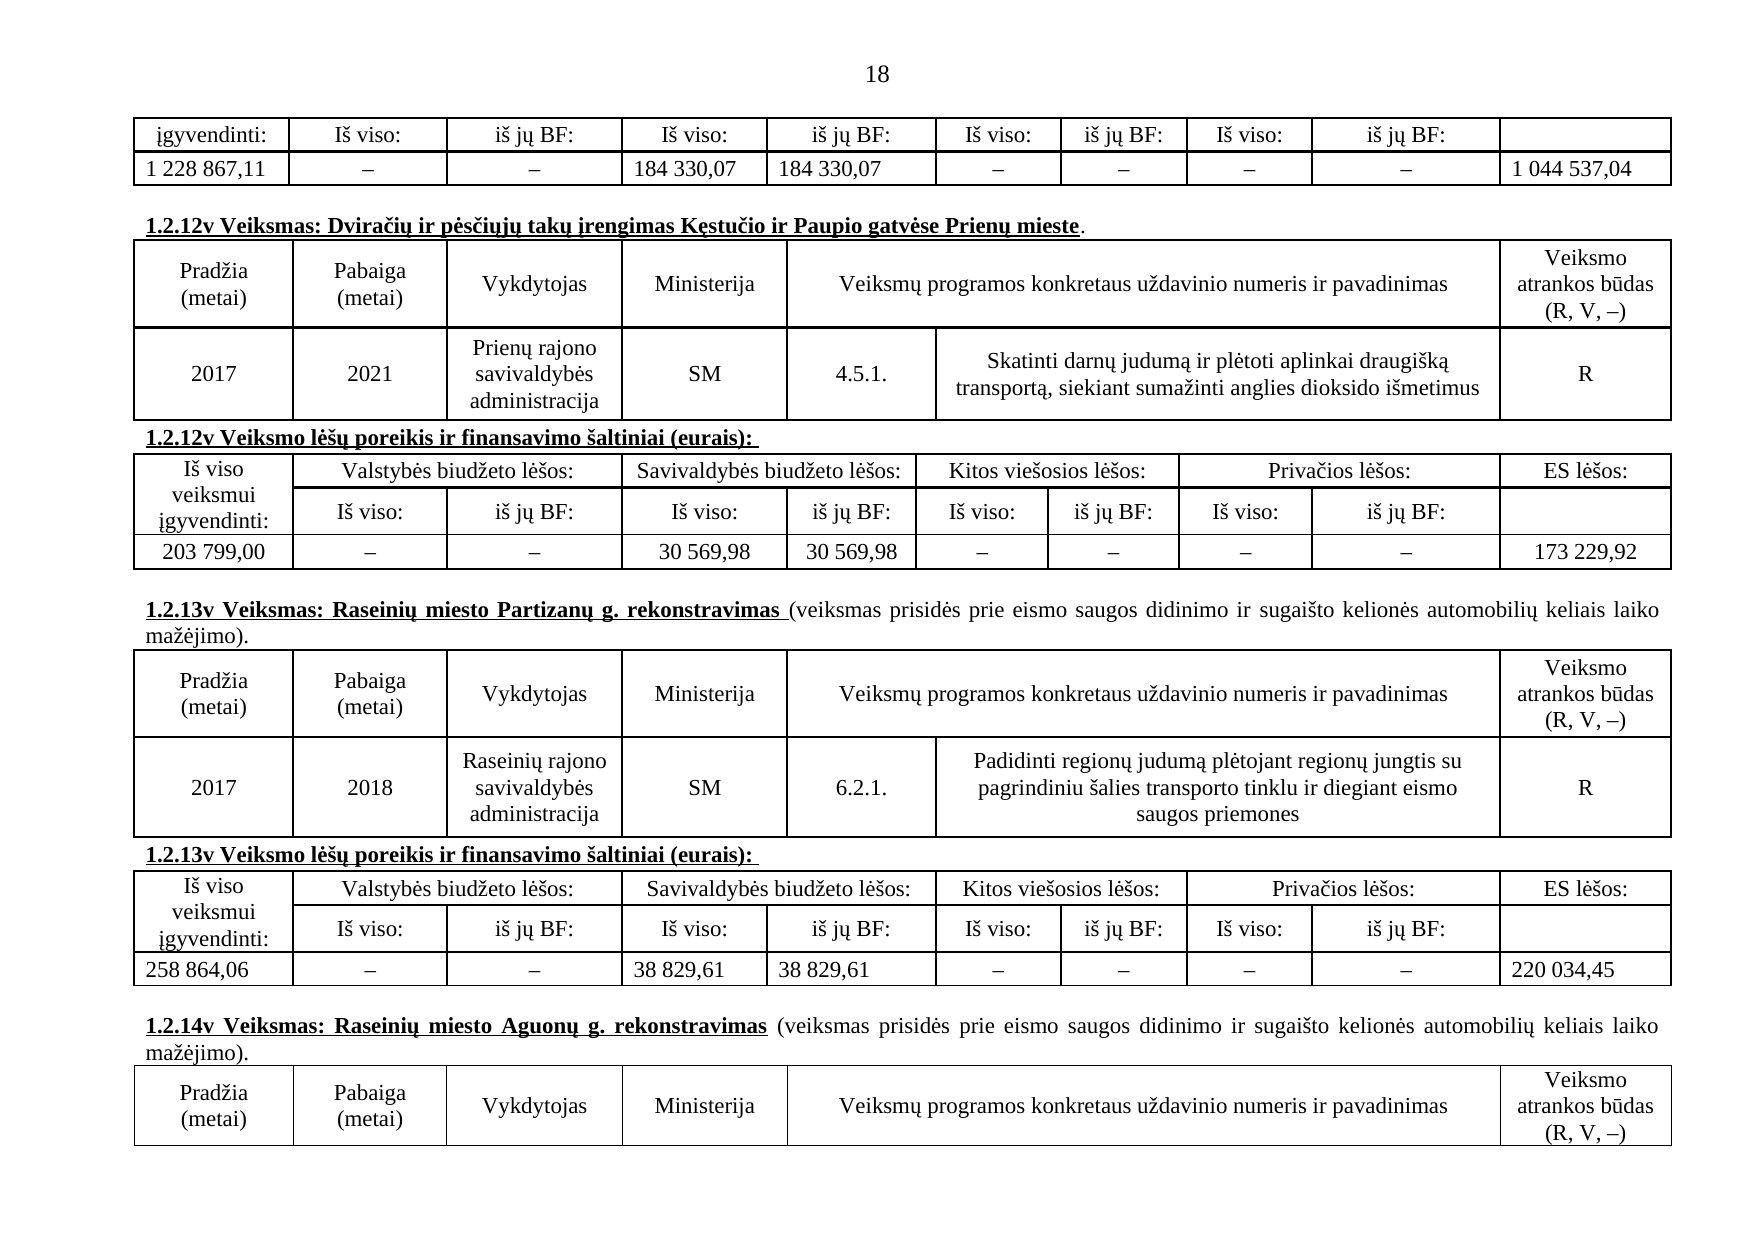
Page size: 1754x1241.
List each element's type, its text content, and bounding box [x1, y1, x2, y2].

table_cell 30 569,98 [788, 535, 915, 567]
table_cell – [448, 153, 621, 184]
table_cell [1671, 184, 1692, 239]
table_cell [1672, 117, 1692, 150]
table_cell Kitos viešosios lėšos: [937, 872, 1186, 904]
table_cell Ministerija [623, 241, 786, 326]
table_cell iš jų BF: [788, 489, 915, 534]
table_cell [128, 117, 133, 150]
table_cell [128, 419, 134, 453]
table_cell – [1313, 535, 1499, 567]
table_cell 6.2.1. [788, 738, 935, 836]
table_cell Iš viso: [1188, 119, 1311, 150]
table_cell [128, 870, 133, 904]
table_cell – [1062, 953, 1186, 985]
table_cell Iš viso: [623, 489, 786, 534]
table_cell Savivaldybės biudžeto lėšos: [623, 455, 915, 486]
table_cell SM [623, 738, 786, 836]
table_cell Ministerija [623, 651, 786, 736]
table_cell iš jų BF: [1062, 906, 1186, 951]
table_cell – [1049, 535, 1178, 567]
table_cell – [937, 153, 1060, 184]
table_cell Iš viso veiksmui įgyvendinti: [135, 455, 292, 534]
table_cell 2017 [135, 329, 292, 419]
table_cell 203 799,00 [135, 535, 292, 567]
table_cell Iš viso: [294, 489, 446, 534]
table_cell – [1313, 953, 1499, 985]
table_cell iš jų BF: [1049, 489, 1178, 534]
table_cell Ministerija [623, 1066, 787, 1145]
table_cell Privačios lėšos: [1188, 872, 1499, 904]
table_cell [128, 568, 134, 649]
table_cell [1501, 906, 1670, 951]
table_cell Raseinių rajono savivaldybės administracija [448, 738, 621, 836]
table_cell [1671, 836, 1692, 870]
table_cell Iš viso: [1180, 489, 1311, 534]
table_cell [128, 184, 134, 239]
table_cell Iš viso: [917, 489, 1047, 534]
table_cell ES lėšos: [1501, 872, 1670, 904]
table_cell iš jų BF: [448, 119, 621, 150]
table_cell [128, 904, 133, 951]
table_cell [1672, 150, 1692, 184]
table_cell 38 829,61 [768, 953, 935, 985]
table_cell 4.5.1. [788, 329, 935, 419]
table_cell – [1062, 153, 1186, 184]
table_cell 173 229,92 [1501, 535, 1670, 567]
table_cell Iš viso veiksmui įgyvendinti: [135, 872, 292, 951]
table_cell – [448, 535, 621, 567]
table_cell įgyvendinti: [135, 119, 288, 150]
table_cell Iš viso: [937, 119, 1060, 150]
table_cell 1.2.14v Veiksmas: Raseinių miesto Aguonų g. rekonstravimas (veiksmas prisidės prie eismo saugos didinimo ir sugaišto kelionės automobilių keliais laiko mažėjimo). [134, 986, 1671, 1065]
table_cell – [1188, 953, 1311, 985]
table_cell Pradžia (metai) [135, 1066, 293, 1145]
table_cell [128, 736, 133, 836]
table_cell R [1501, 738, 1670, 836]
table_cell 184 330,07 [768, 153, 935, 184]
table_cell Pabaiga (metai) [294, 241, 446, 326]
table_cell – [1180, 535, 1311, 567]
table_cell [1672, 904, 1692, 951]
table_cell Veiksmo atrankos būdas (R, V, –) [1501, 1066, 1671, 1145]
table_cell iš jų BF: [1313, 119, 1499, 150]
table_cell Vykdytojas [447, 1066, 622, 1145]
table_cell [1672, 649, 1692, 736]
table_cell Veiksmų programos konkretaus uždavinio numeris ir pavadinimas [788, 241, 1499, 326]
table_cell 1.2.12v Veiksmo lėšų poreikis ir finansavimo šaltiniai (eurais): [134, 421, 1671, 453]
table_cell – [1313, 153, 1499, 184]
table_cell Veiksmo atrankos būdas (R, V, –) [1501, 241, 1670, 326]
table_cell [1671, 568, 1692, 649]
table_cell 258 864,06 [135, 953, 292, 985]
table_cell Kitos viešosios lėšos: [917, 455, 1178, 486]
table_cell – [290, 153, 446, 184]
table_cell [1672, 453, 1692, 486]
table_cell R [1501, 329, 1670, 419]
table_cell Iš viso: [290, 119, 446, 150]
table_cell – [917, 535, 1047, 567]
table_cell 1 228 867,11 [135, 153, 288, 184]
table_cell – [294, 953, 446, 985]
table_cell 2021 [294, 329, 446, 419]
table_cell iš jų BF: [448, 489, 621, 534]
table_cell SM [623, 329, 786, 419]
table_cell Iš viso: [937, 906, 1060, 951]
table_cell – [937, 953, 1060, 985]
table_cell [1672, 870, 1692, 904]
table_cell [128, 534, 133, 567]
table_cell Pradžia (metai) [135, 651, 292, 736]
table_cell [128, 150, 133, 184]
table_cell 1.2.13v Veiksmas: Raseinių miesto Partizanų g. rekonstravimas (veiksmas prisidės prie eismo saugos didinimo ir sugaišto kelionės automobilių keliais laiko mažėjimo). [134, 570, 1671, 649]
table_cell Iš viso: [623, 119, 766, 150]
table_cell 184 330,07 [623, 153, 766, 184]
table_cell Pradžia (metai) [135, 241, 292, 326]
table_cell iš jų BF: [1313, 906, 1499, 951]
table_cell [1671, 985, 1692, 1065]
table_cell Vykdytojas [448, 651, 621, 736]
table_cell – [1188, 153, 1311, 184]
table_cell [1672, 736, 1692, 836]
table_cell ES lėšos: [1501, 455, 1670, 486]
table_cell [1672, 326, 1692, 419]
table_cell [128, 649, 133, 736]
table_cell [1672, 951, 1692, 985]
table_cell – [294, 535, 446, 567]
table_cell – [448, 953, 621, 985]
table_cell [1671, 419, 1692, 453]
table_cell [1501, 119, 1670, 150]
table_cell [128, 486, 133, 534]
table_cell iš jų BF: [448, 906, 621, 951]
table_cell [1672, 486, 1692, 534]
table_cell Iš viso: [294, 906, 446, 951]
table_cell Iš viso: [1188, 906, 1311, 951]
table_cell Veiksmų programos konkretaus uždavinio numeris ir pavadinimas [788, 651, 1499, 736]
table_cell 30 569,98 [623, 535, 786, 567]
table_cell Skatinti darnų judumą ir plėtoti aplinkai draugišką transportą, siekiant sumažinti anglies dioksido išmetimus [937, 329, 1499, 419]
table_cell 2017 [135, 738, 292, 836]
table_cell Valstybės biudžeto lėšos: [294, 455, 621, 486]
table_cell [128, 326, 133, 419]
table_cell [1672, 534, 1692, 567]
table_cell iš jų BF: [768, 906, 935, 951]
table_cell Veiksmų programos konkretaus uždavinio numeris ir pavadinimas [788, 1066, 1500, 1145]
table_cell Vykdytojas [448, 241, 621, 326]
table_cell [128, 836, 134, 870]
table_cell [128, 1065, 134, 1145]
table_cell Veiksmo atrankos būdas (R, V, –) [1501, 651, 1670, 736]
table_cell iš jų BF: [768, 119, 935, 150]
table_cell [128, 453, 133, 486]
table_cell [1501, 489, 1670, 534]
table_cell 38 829,61 [623, 953, 766, 985]
table_cell iš jų BF: [1313, 489, 1499, 534]
table_cell [1672, 239, 1692, 326]
table_cell Pabaiga (metai) [294, 1066, 446, 1145]
table_cell 2018 [294, 738, 446, 836]
table_cell Privačios lėšos: [1180, 455, 1499, 486]
table_cell Pabaiga (metai) [294, 651, 446, 736]
table_cell 1.2.12v Veiksmas: Dviračių ir pėsčiųjų takų įrengimas Kęstučio ir Paupio gatvėse Prienų mieste. [134, 186, 1671, 239]
table_cell [128, 239, 133, 326]
table_cell Padidinti regionų judumą plėtojant regionų jungtis su pagrindiniu šalies transporto tinklu ir diegiant eismo saugos priemones [937, 738, 1499, 836]
table_cell [128, 985, 134, 1065]
table_cell [128, 951, 133, 985]
table_cell Prienų rajono savivaldybės administracija [448, 329, 621, 419]
table_cell 1 044 537,04 [1501, 153, 1670, 184]
table_cell [1672, 1065, 1692, 1145]
table_cell 1.2.13v Veiksmo lėšų poreikis ir finansavimo šaltiniai (eurais): [134, 838, 1671, 870]
table_cell iš jų BF: [1062, 119, 1186, 150]
table_cell 220 034,45 [1501, 953, 1670, 985]
table_cell Savivaldybės biudžeto lėšos: [623, 872, 935, 904]
table_cell Iš viso: [623, 906, 766, 951]
table_cell Valstybės biudžeto lėšos: [294, 872, 621, 904]
